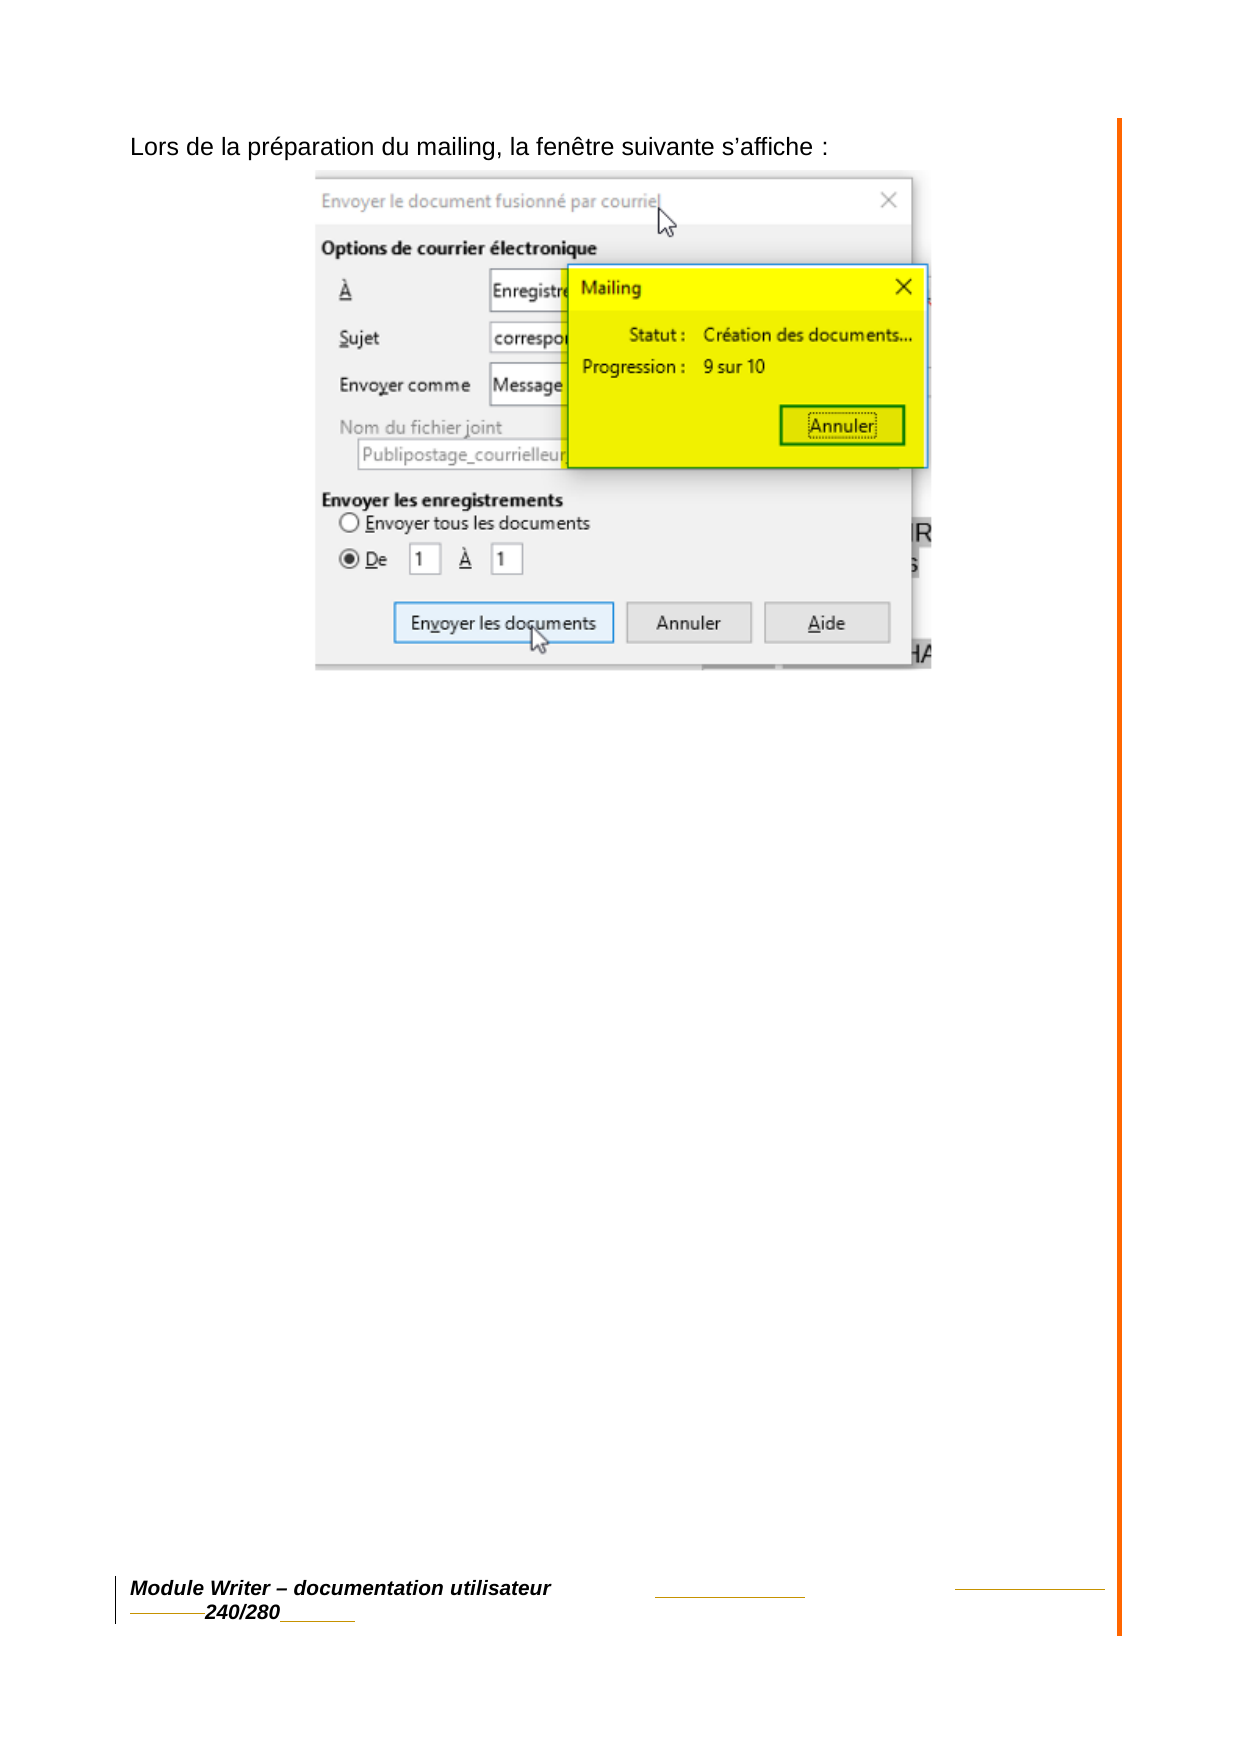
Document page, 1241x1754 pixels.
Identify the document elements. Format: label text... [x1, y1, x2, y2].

picture [303, 170, 932, 680]
text Lors de la préparation du mailing, la fenêtre suivante s’affiche : [130, 130, 1105, 162]
